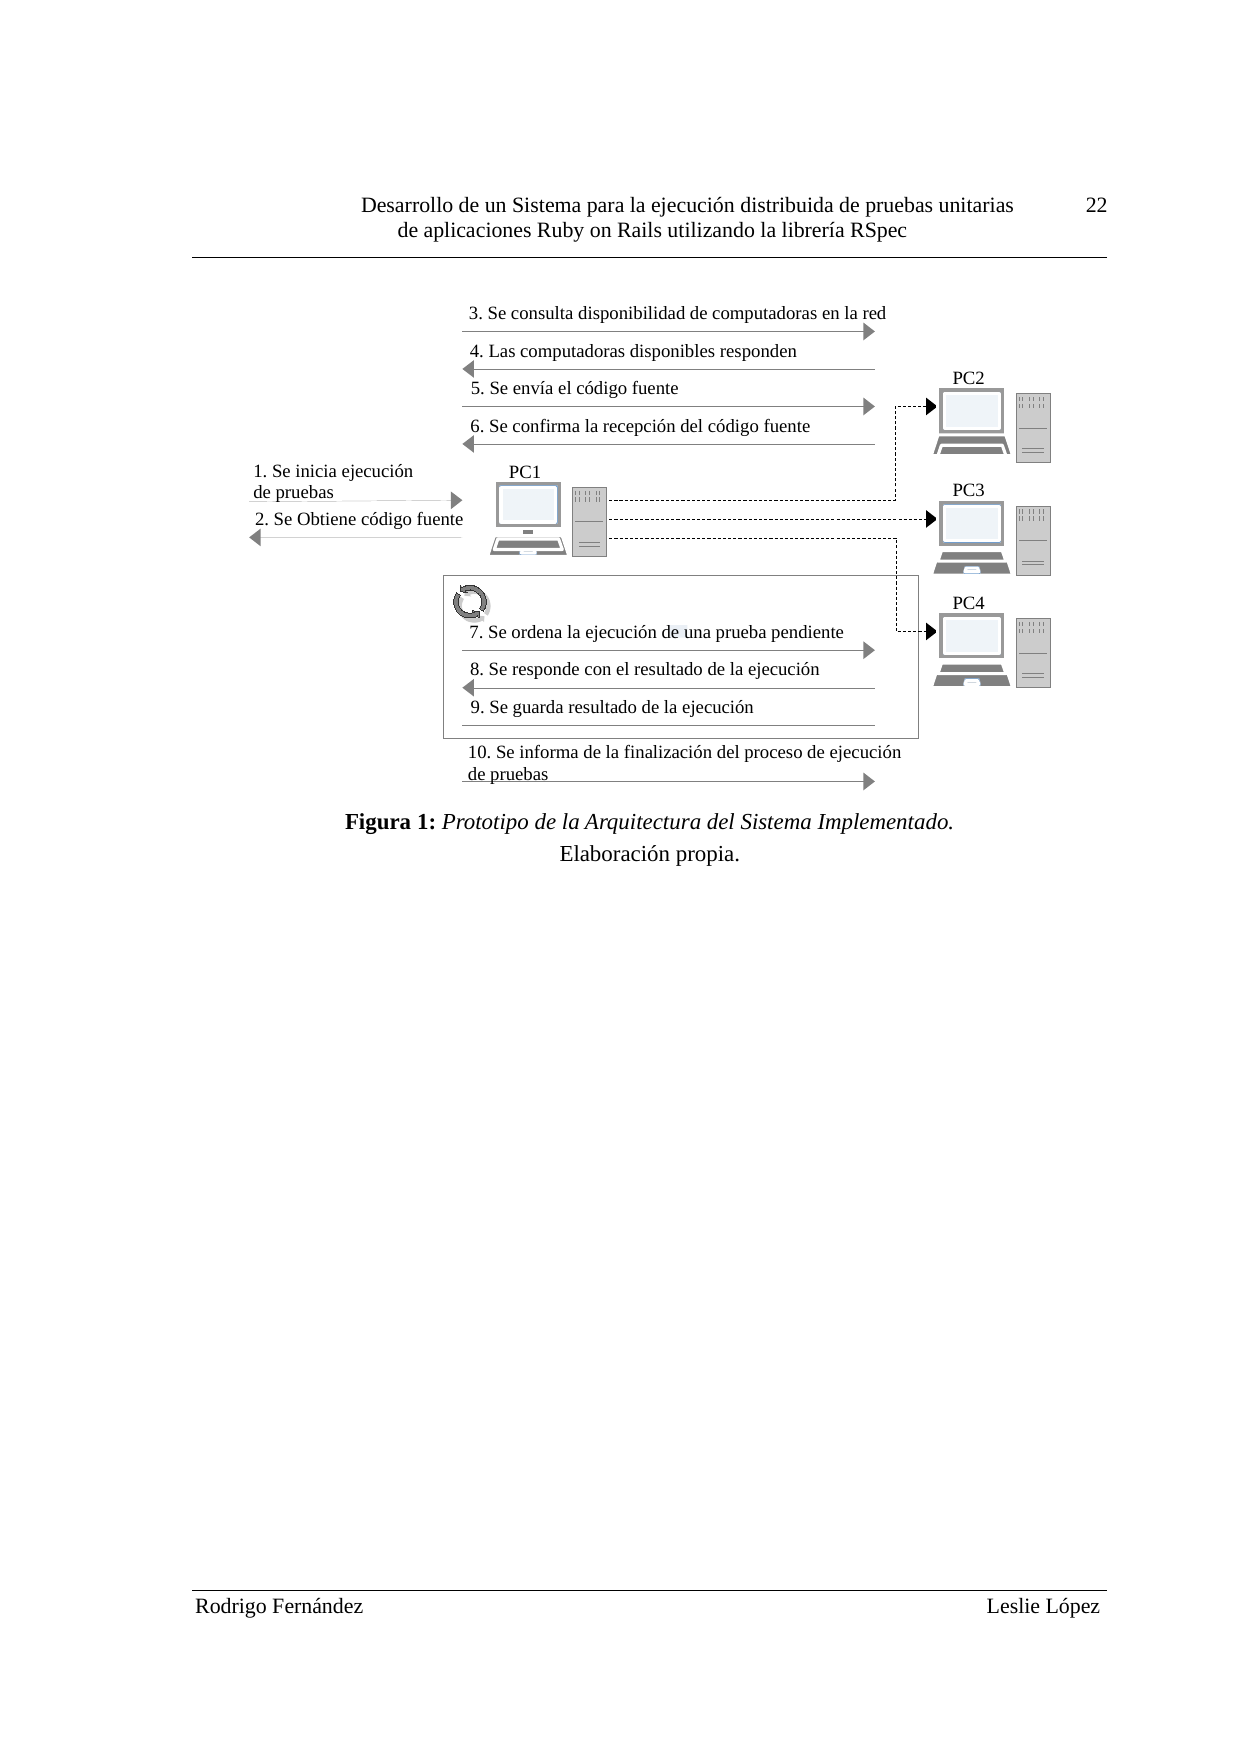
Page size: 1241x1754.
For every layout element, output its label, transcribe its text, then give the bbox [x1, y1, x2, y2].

text Elaboración propia. [210, 840, 1089, 867]
text Figura 1: Prototipo de la Arquitectura del Sistema Implementado. [210, 808, 1089, 834]
